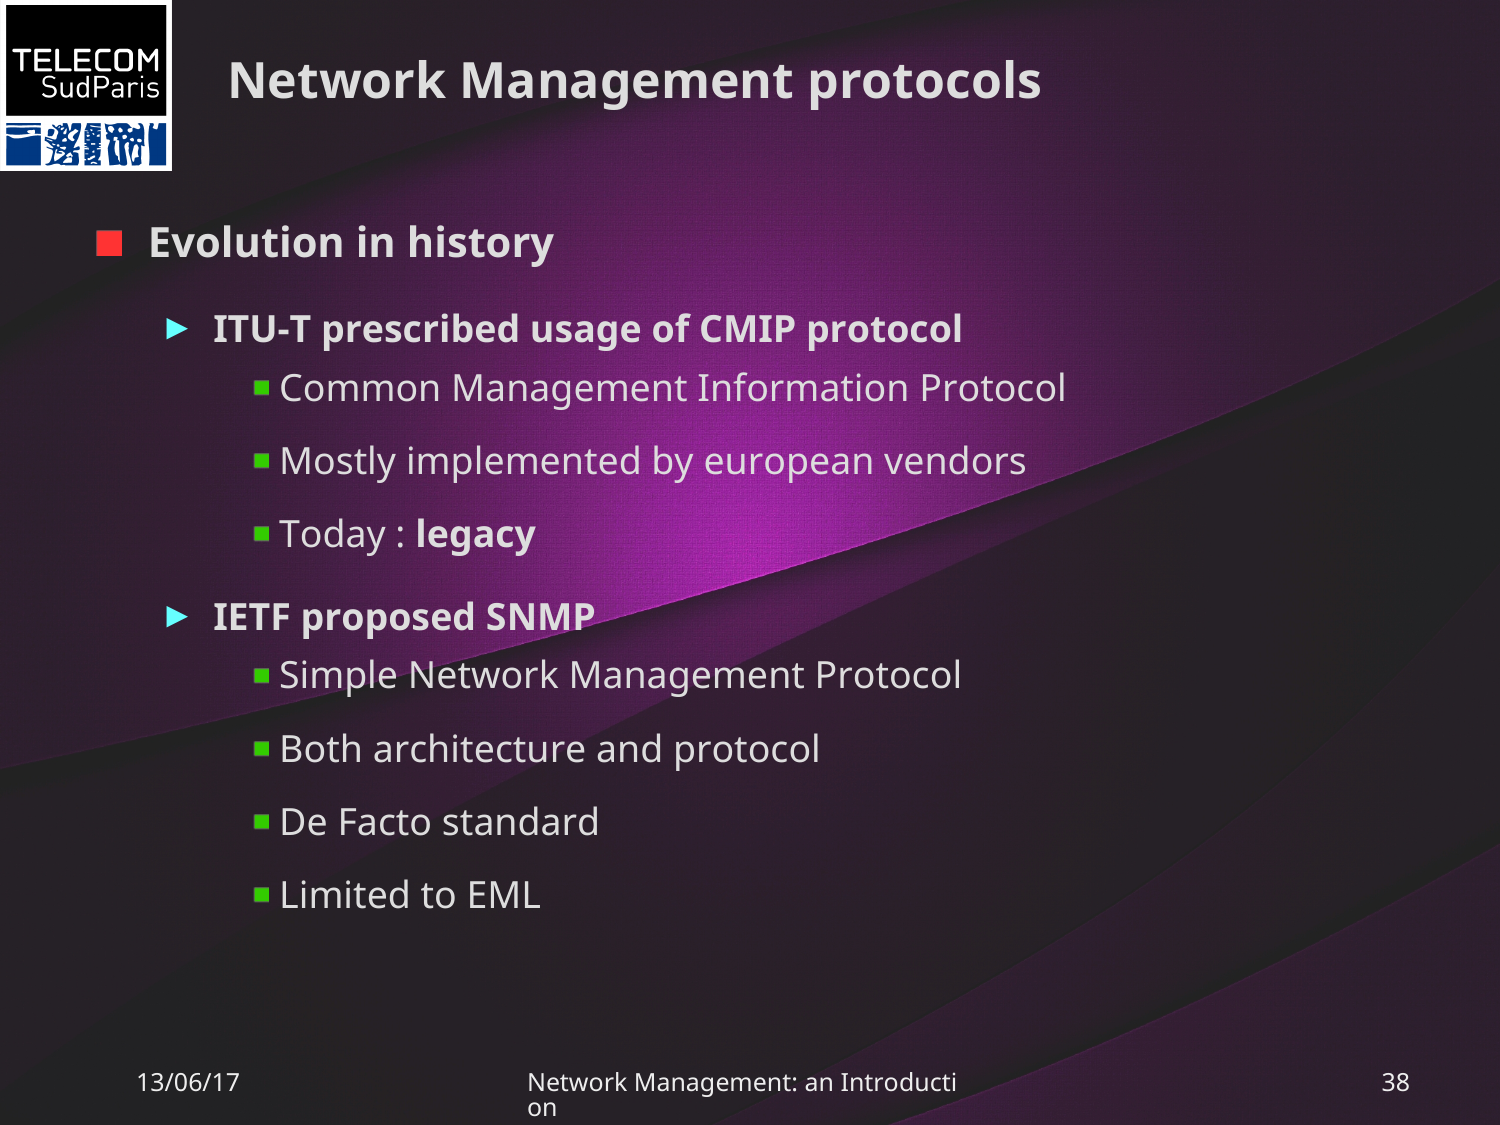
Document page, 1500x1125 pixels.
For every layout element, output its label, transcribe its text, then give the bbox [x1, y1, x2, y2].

picture [0, 0, 1500, 1125]
title Network Management protocols [212, 19, 1406, 138]
list Evolution in history ITU-T prescribed usage of CMIP protocol Common Management Information Protocol Mostly implemented by european vendors Today : legacy IETF proposed SNMP Simple Network Management Protocol Both architecture and protocol De Facto standard Limited to EML [76, 207, 1427, 977]
